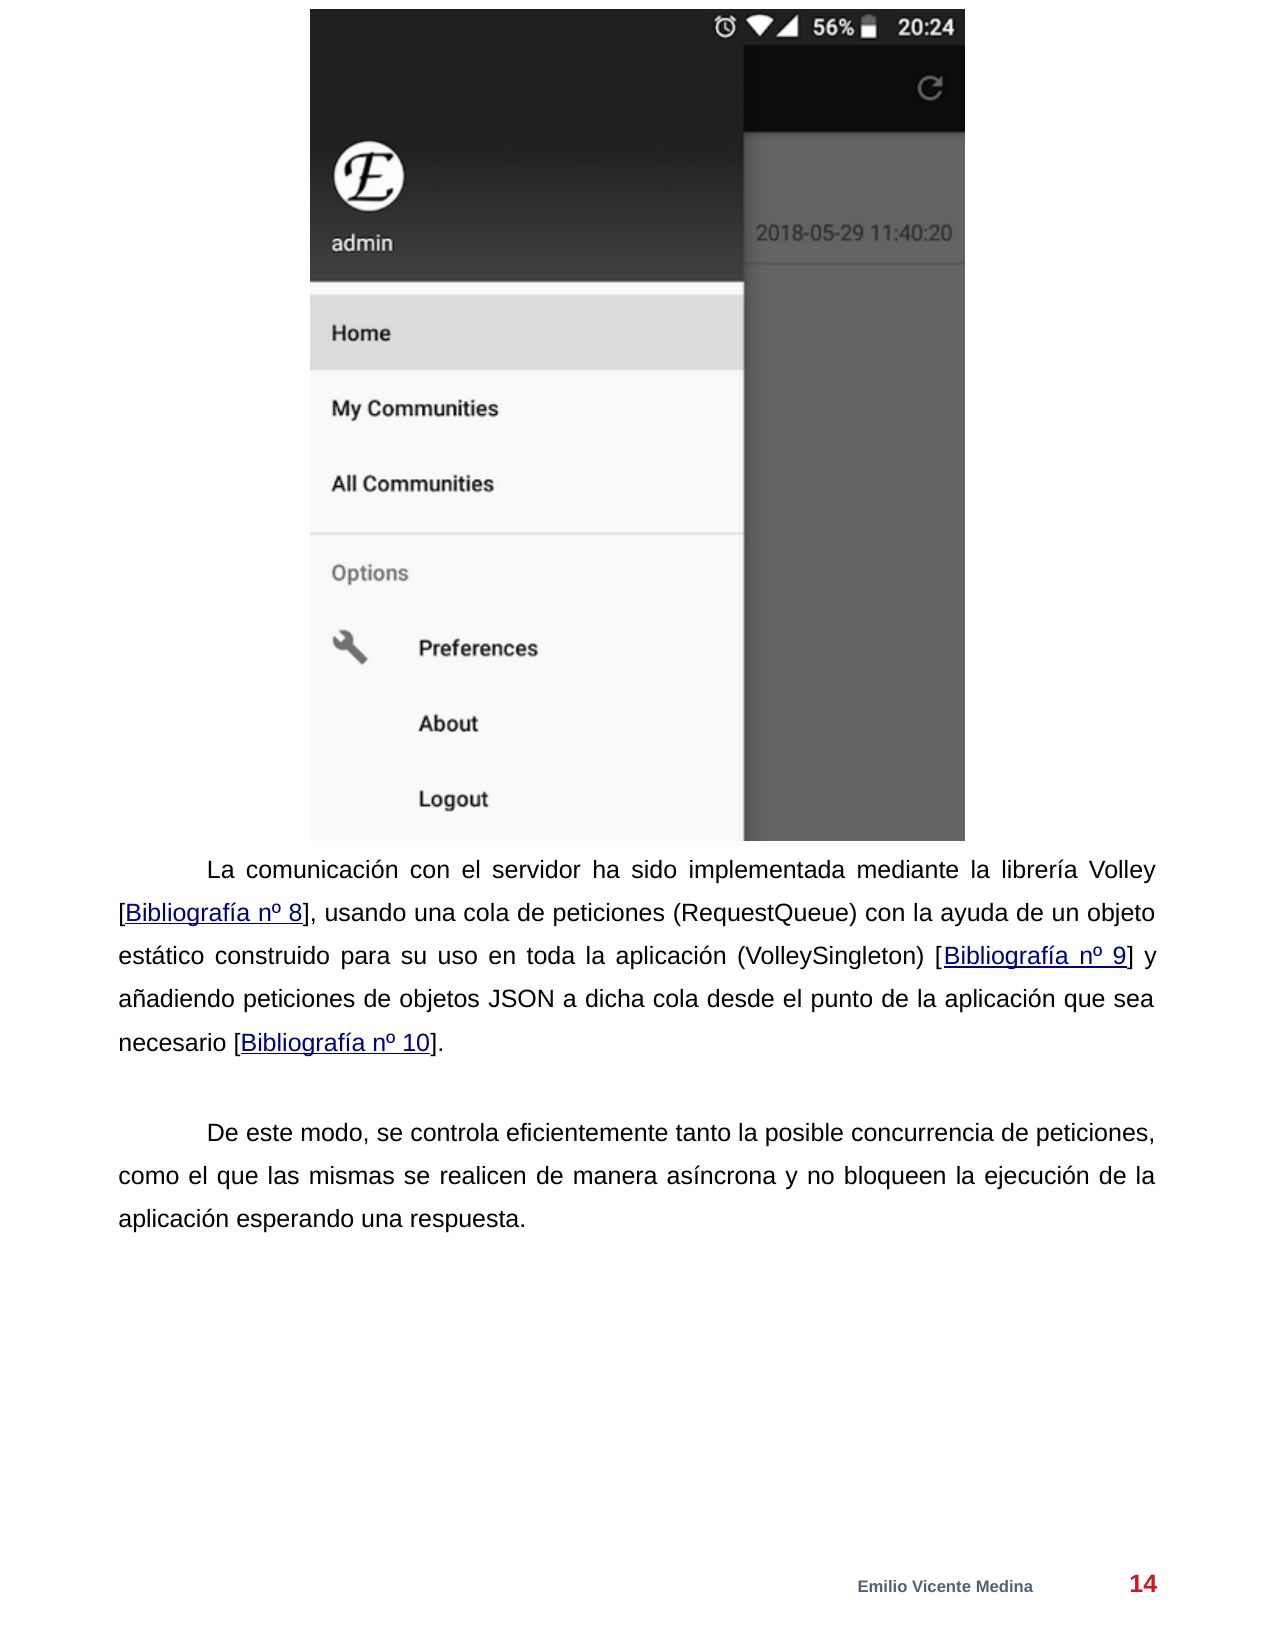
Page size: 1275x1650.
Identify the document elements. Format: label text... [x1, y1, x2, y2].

text De este modo, se controla eficientemente tanto la posible concurrencia de peticiones, como el que las mismas se realicen de manera asíncrona y no bloqueen la ejecución de la aplicación esperando una respuesta. [118, 1118, 1157, 1233]
picture [310, 9, 965, 841]
text La comunicación con el servidor ha sido implementada mediante la librería Volley [Bibliografía nº 8], usando una cola de peticiones (RequestQueue) con la ayuda de un objeto estático construido para su uso en toda la aplicación (VolleySingleton) [Bibliografía nº 9] y añadiendo peticiones de objetos JSON a dicha cola desde el punto de la aplicación que sea necesario [Bibliografía nº 10]. [118, 841, 1157, 1056]
